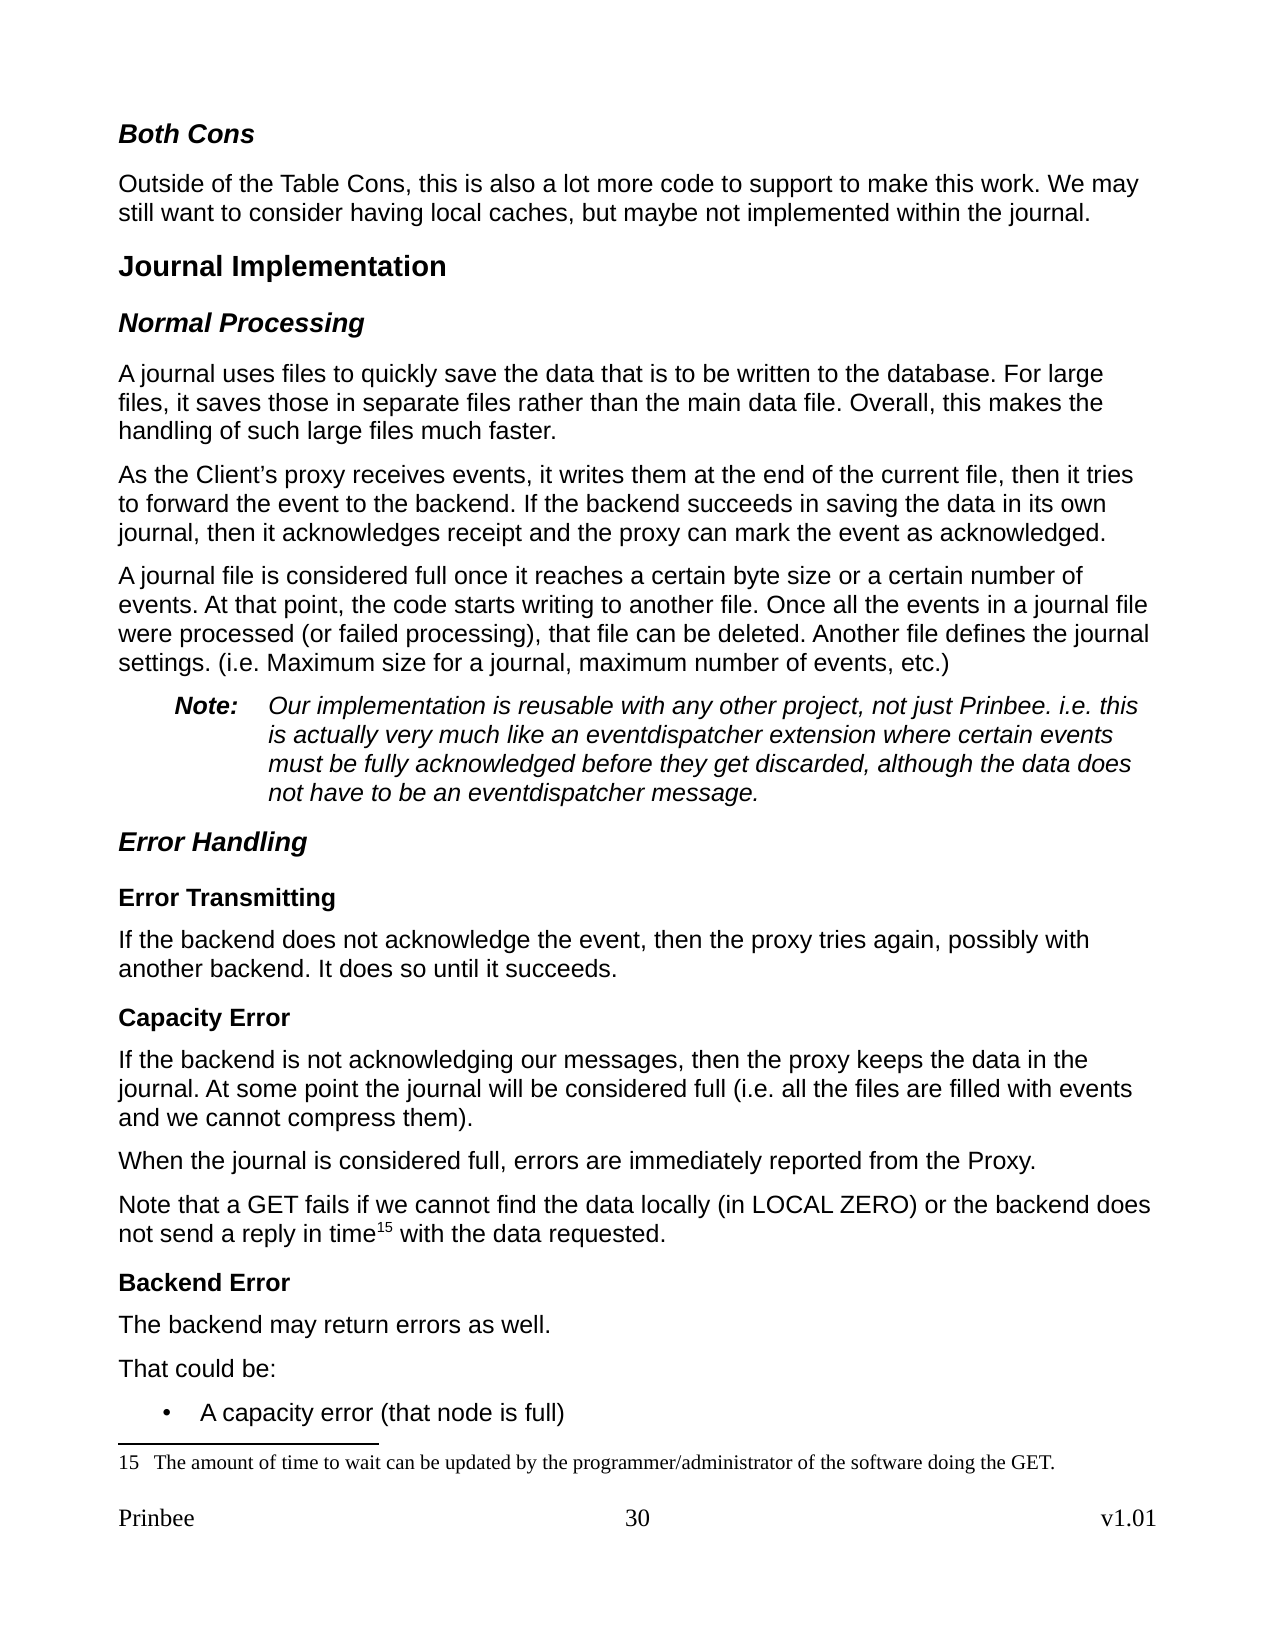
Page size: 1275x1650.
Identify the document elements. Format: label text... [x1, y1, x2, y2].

text Note that a GET fails if we cannot find the data locally (in LOCAL ZERO) or the backend does not send a reply in time with the data requested. [118, 1190, 1157, 1247]
text The backend may return errors as well. [118, 1310, 1157, 1339]
text As the Client’s proxy receives events, it writes them at the end of the current file, then it tries to forward the event to the backend. If the backend succeeds in saving the data in its own journal, then it acknowledges receipt and the proxy can mark the event as acknowledged. [118, 460, 1157, 546]
subtitle Both Cons [118, 118, 1157, 149]
text The amount of time to wait can be updated by the programmer/administrator of the software doing the GET. [118, 1449, 1157, 1474]
text If the backend is not acknowledging our messages, then the proxy keeps the data in the journal. At some point the journal will be considered full (i.e. all the files are filled with events and we cannot compress them). [118, 1045, 1157, 1131]
subtitle Normal Processing [118, 307, 1157, 339]
subtitle Error Handling [118, 826, 1157, 857]
text If the backend does not acknowledge the event, then the proxy tries again, possibly with another backend. It does so until it succeeds. [118, 925, 1157, 982]
text Outside of the Table Cons, this is also a lot more code to support to make this work. We may still want to consider having local caches, but maybe not implemented within the journal. [118, 169, 1157, 227]
subtitle Error Transmitting [118, 882, 1157, 911]
text A journal file is considered full once it reaches a certain byte size or a certain number of events. At that point, the code starts writing to another file. Once all the events in a journal file were processed (or failed processing), that file can be deleted. Another file defines the journal settings. (i.e. Maximum size for a journal, maximum number of events, etc.) [118, 561, 1157, 676]
text A journal uses files to quickly save the data that is to be written to the database. For large files, it saves those in separate files rather than the main data file. Overall, this makes the handling of such large files much faster. [118, 359, 1157, 445]
text Note: Our implementation is reusable with any other project, not just Prinbee. i.e. this is actually very much like an eventdispatcher extension where certain events must be fully acknowledged before they get discarded, although the data does not have to be an eventdispatcher message. [174, 691, 1157, 806]
subtitle Journal Implementation [118, 249, 1157, 282]
text That could be: [118, 1354, 1157, 1382]
subtitle Backend Error [118, 1267, 1157, 1296]
subtitle Capacity Error [118, 1002, 1157, 1031]
list A capacity error (that node is full) [162, 1397, 1157, 1426]
text When the journal is considered full, errors are immediately reported from the Proxy. [118, 1146, 1157, 1175]
